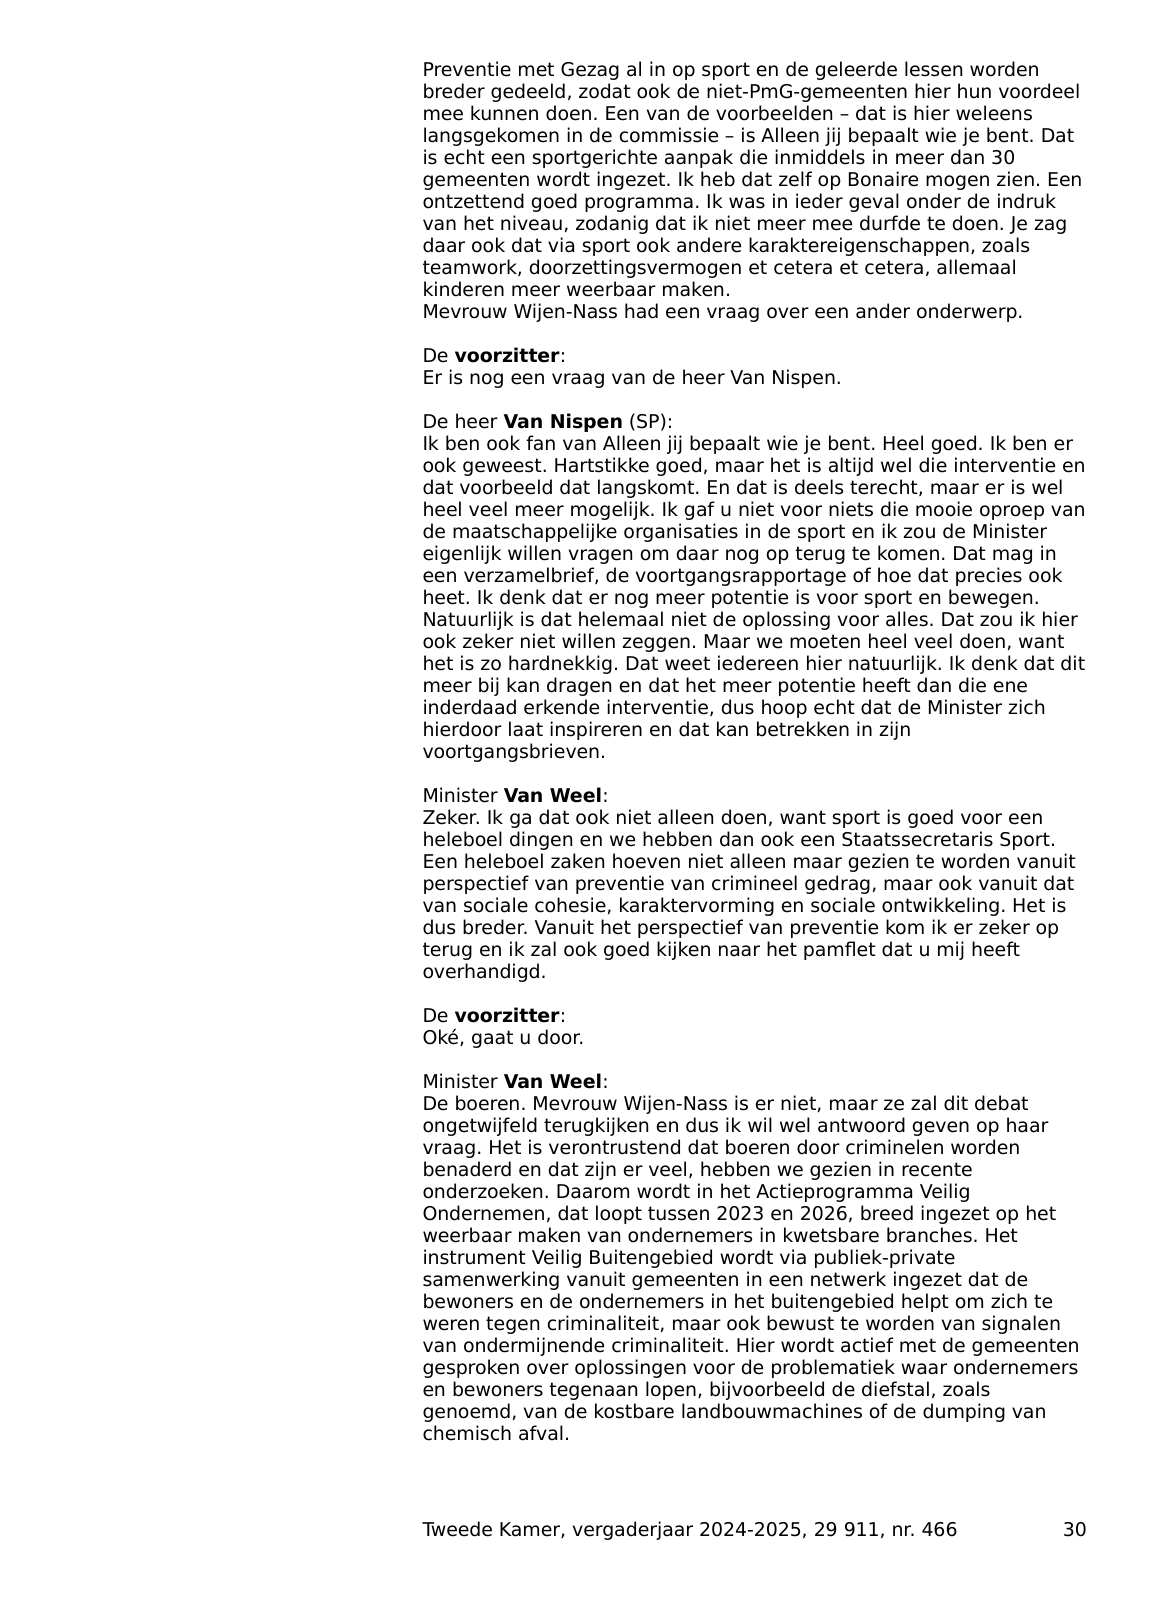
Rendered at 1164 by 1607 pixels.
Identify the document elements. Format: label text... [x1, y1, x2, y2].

text Er is nog een vraag van de heer Van Nispen. [422, 367, 1087, 389]
text Minister Van Weel: [422, 1071, 1087, 1093]
text Zeker. Ik ga dat ook niet alleen doen, want sport is goed voor een heleboel dingen en we hebben dan ook een Staatssecretaris Sport. Een heleboel zaken hoeven niet alleen maar gezien te worden vanuit perspectief van preventie van crimineel gedrag, maar ook vanuit dat van sociale cohesie, karaktervorming en sociale ontwikkeling. Het is dus breder. Vanuit het perspectief van preventie kom ik er zeker op terug en ik zal ook goed kijken naar het pamflet dat u mij heeft overhandigd. [422, 807, 1087, 983]
text De heer Van Nispen (SP): [422, 411, 1087, 433]
text Preventie met Gezag al in op sport en de geleerde lessen worden breder gedeeld, zodat ook de niet-PmG-gemeenten hier hun voordeel mee kunnen doen. Een van de voorbeelden – dat is hier weleens langsgekomen in de commissie – is Alleen jij bepaalt wie je bent. Dat is echt een sportgerichte aanpak die inmiddels in meer dan 30 gemeenten wordt ingezet. Ik heb dat zelf op Bonaire mogen zien. Een ontzettend goed programma. Ik was in ieder geval onder de indruk van het niveau, zodanig dat ik niet meer mee durfde te doen. Je zag daar ook dat via sport ook andere karaktereigenschappen, zoals teamwork, doorzettingsvermogen et cetera et cetera, allemaal kinderen meer weerbaar maken. [422, 59, 1087, 301]
text Oké, gaat u door. [422, 1027, 1087, 1049]
text De voorzitter: [422, 1005, 1087, 1027]
text De boeren. Mevrouw Wijen-Nass is er niet, maar ze zal dit debat ongetwijfeld terugkijken en dus ik wil wel antwoord geven op haar vraag. Het is verontrustend dat boeren door criminelen worden benaderd en dat zijn er veel, hebben we gezien in recente onderzoeken. Daarom wordt in het Actieprogramma Veilig Ondernemen, dat loopt tussen 2023 en 2026, breed ingezet op het weerbaar maken van ondernemers in kwetsbare branches. Het instrument Veilig Buitengebied wordt via publiek-private samenwerking vanuit gemeenten in een netwerk ingezet dat de bewoners en de ondernemers in het buitengebied helpt om zich te weren tegen criminaliteit, maar ook bewust te worden van signalen van ondermijnende criminaliteit. Hier wordt actief met de gemeenten gesproken over oplossingen voor de problematiek waar ondernemers en bewoners tegenaan lopen, bijvoorbeeld de diefstal, zoals genoemd, van de kostbare landbouwmachines of de dumping van chemisch afval. [422, 1093, 1087, 1445]
text Minister Van Weel: [422, 785, 1087, 807]
text Mevrouw Wijen-Nass had een vraag over een ander onderwerp. [422, 301, 1087, 323]
text De voorzitter: [422, 345, 1087, 367]
text Ik ben ook fan van Alleen jij bepaalt wie je bent. Heel goed. Ik ben er ook geweest. Hartstikke goed, maar het is altijd wel die interventie en dat voorbeeld dat langskomt. En dat is deels terecht, maar er is wel heel veel meer mogelijk. Ik gaf u niet voor niets die mooie oproep van de maatschappelijke organisaties in de sport en ik zou de Minister eigenlijk willen vragen om daar nog op terug te komen. Dat mag in een verzamelbrief, de voortgangsrapportage of hoe dat precies ook heet. Ik denk dat er nog meer potentie is voor sport en bewegen. Natuurlijk is dat helemaal niet de oplossing voor alles. Dat zou ik hier ook zeker niet willen zeggen. Maar we moeten heel veel doen, want het is zo hardnekkig. Dat weet iedereen hier natuurlijk. Ik denk dat dit meer bij kan dragen en dat het meer potentie heeft dan die ene inderdaad erkende interventie, dus hoop echt dat de Minister zich hierdoor laat inspireren en dat kan betrekken in zijn voortgangsbrieven. [422, 433, 1087, 763]
